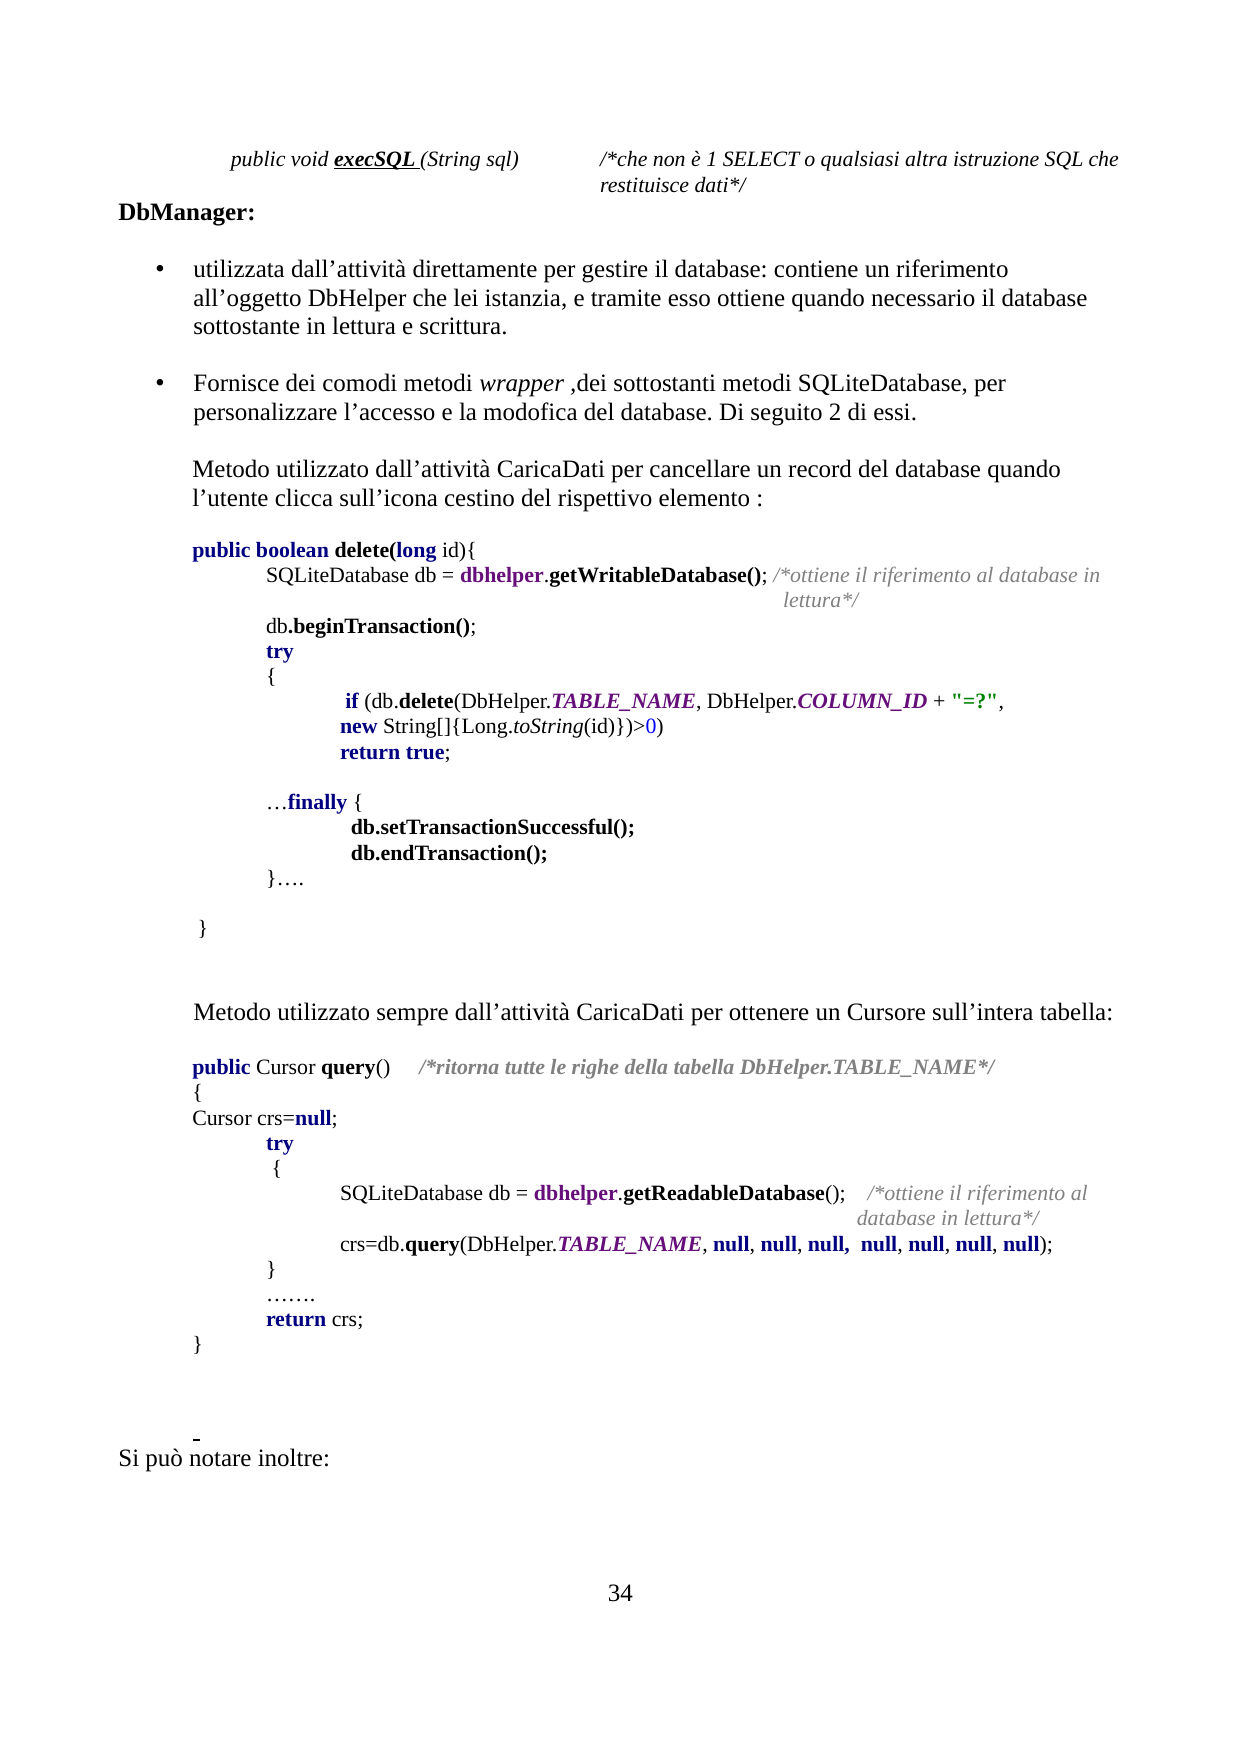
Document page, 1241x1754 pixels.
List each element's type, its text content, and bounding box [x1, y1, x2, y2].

text return crs; [118, 1306, 1122, 1331]
text SQLiteDatabase db = dbhelper.getReadableDatabase(); /*ottiene il riferimento al database in lettura*/ [118, 1180, 1122, 1231]
text ……. [118, 1281, 1122, 1306]
text }…. [118, 865, 1122, 890]
text Cursor crs=null; [118, 1104, 1122, 1130]
text public boolean delete(long id){ [118, 537, 1122, 562]
list public void execSQL (String sql) /*che non è 1 SELECT o qualsiasi altra istruzione SQL che restituisce dati*/ [193, 146, 1122, 197]
text { [118, 1155, 1122, 1180]
text } [118, 915, 1122, 940]
list Metodo utilizzato sempre dall’attività CaricaDati per ottenere un Cursore sull’intera tabella: [156, 997, 1122, 1026]
text Si può notare inoltre: [118, 1443, 1122, 1472]
list Fornisce dei comodi metodi wrapper ,dei sottostanti metodi SQLiteDatabase, per personalizzare l’accesso e la modofica del database. Di seguito 2 di essi. [156, 368, 1122, 426]
text try [118, 638, 1122, 663]
text { [118, 663, 1122, 688]
text } [118, 1331, 1122, 1357]
text new String[]{Long.toString(id)})>0) [118, 713, 1122, 739]
text db.beginTransaction(); [118, 613, 1122, 638]
text if (db.delete(DbHelper.TABLE_NAME, DbHelper.COLUMN_ID + "=?", [118, 688, 1122, 713]
list utilizzata dall’attività direttamente per gestire il database: contiene un riferimento all’oggetto DbHelper che lei istanzia, e tramite esso ottiene quando necessario il database sottostante in lettura e scrittura. [156, 254, 1122, 340]
text public Cursor query() /*ritorna tutte le righe della tabella DbHelper.TABLE_NAME*/ [118, 1054, 1122, 1079]
text } [118, 1256, 1122, 1281]
text …finally { [118, 789, 1122, 814]
text DbManager: [118, 197, 1122, 226]
text SQLiteDatabase db = dbhelper.getWritableDatabase(); /*ottiene il riferimento al database in lettura*/ [118, 562, 1122, 613]
text db.endTransaction(); [118, 839, 1122, 865]
text crs=db.query(DbHelper.TABLE_NAME, null, null, null, null, null, null, null); [118, 1231, 1122, 1256]
text return true; [118, 739, 1122, 764]
text try [118, 1130, 1122, 1155]
text Metodo utilizzato dall’attività CaricaDati per cancellare un record del database quando l’utente clicca sull’icona cestino del rispettivo elemento : [118, 454, 1122, 512]
text db.setTransactionSuccessful(); [118, 814, 1122, 839]
text { [118, 1079, 1122, 1104]
